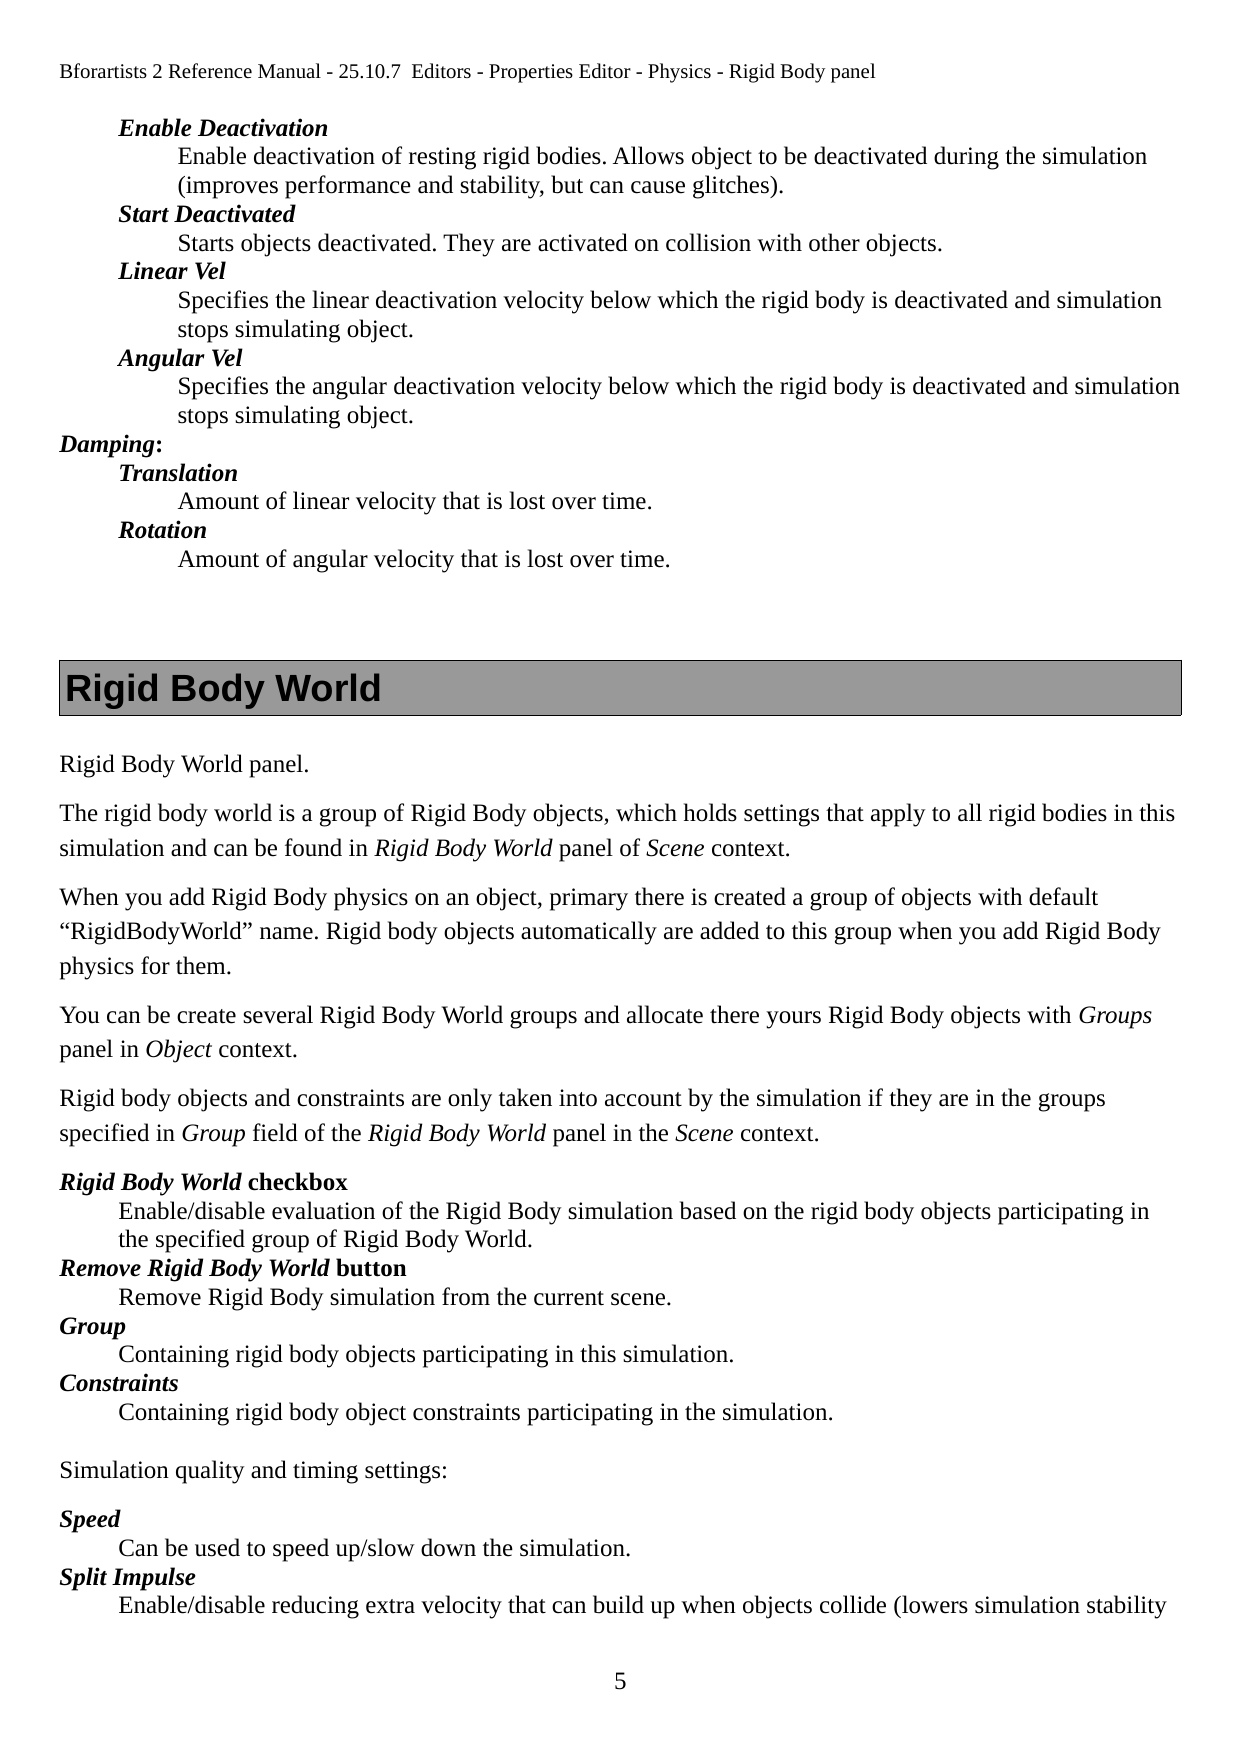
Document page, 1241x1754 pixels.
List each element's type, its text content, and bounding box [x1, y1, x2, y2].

list Enable deactivation of resting rigid bodies. Allows object to be deactivated during the simulation (improves performance and stability, but can cause glitches). [177, 141, 1181, 199]
list Specifies the linear deactivation velocity below which the rigid body is deactivated and simulation stops simulating object. [177, 285, 1181, 343]
subtitle Linear Vel [118, 256, 1181, 285]
list Amount of angular velocity that is lost over time. [177, 544, 1181, 573]
text When you add Rigid Body physics on an object, primary there is created a group of objects with default “RigidBodyWorld” name. Rigid body objects automatically are added to this group when you add Rigid Body physics for them. [59, 882, 1181, 980]
text The rigid body world is a group of Rigid Body objects, which holds settings that apply to all rigid bodies in this simulation and can be found in Rigid Body World panel of Scene context. [59, 798, 1181, 862]
list Amount of linear velocity that is lost over time. [177, 486, 1181, 515]
text Simulation quality and timing settings: [59, 1455, 1181, 1484]
text You can be create several Rigid Body World groups and allocate there yours Rigid Body objects with Groups panel in Object context. [59, 1000, 1181, 1063]
subtitle Remove Rigid Body World button [59, 1253, 1181, 1282]
list Specifies the angular deactivation velocity below which the rigid body is deactivated and simulation stops simulating object. [177, 371, 1181, 429]
table_header Rigid Body World [60, 661, 1181, 715]
text Rigid body objects and constraints are only taken into account by the simulation if they are in the groups specified in Group field of the Rigid Body World panel in the Scene context. [59, 1083, 1181, 1147]
list Starts objects deactivated. They are activated on collision with other objects. [177, 228, 1181, 256]
subtitle Translation [118, 458, 1181, 486]
subtitle Damping: [59, 429, 1181, 458]
list Containing rigid body object constraints participating in the simulation. [118, 1397, 1181, 1426]
list Remove Rigid Body simulation from the current scene. [118, 1282, 1181, 1311]
subtitle Enable Deactivation [118, 113, 1181, 141]
subtitle Rigid Body World checkbox [59, 1167, 1181, 1196]
subtitle Constraints [59, 1368, 1181, 1397]
list Enable/disable reducing extra velocity that can build up when objects collide (lowers simulation stability [118, 1591, 1181, 1619]
subtitle Split Impulse [59, 1562, 1181, 1591]
list Enable/disable evaluation of the Rigid Body simulation based on the rigid body objects participating in the specified group of Rigid Body World. [118, 1196, 1181, 1253]
subtitle Angular Vel [118, 343, 1181, 371]
subtitle Group [59, 1311, 1181, 1339]
subtitle Rotation [118, 515, 1181, 544]
text Rigid Body World panel. [59, 749, 1181, 778]
subtitle Speed [59, 1504, 1181, 1533]
list Can be used to speed up/slow down the simulation. [118, 1533, 1181, 1562]
subtitle Start Deactivated [118, 199, 1181, 228]
list Containing rigid body objects participating in this simulation. [118, 1339, 1181, 1368]
